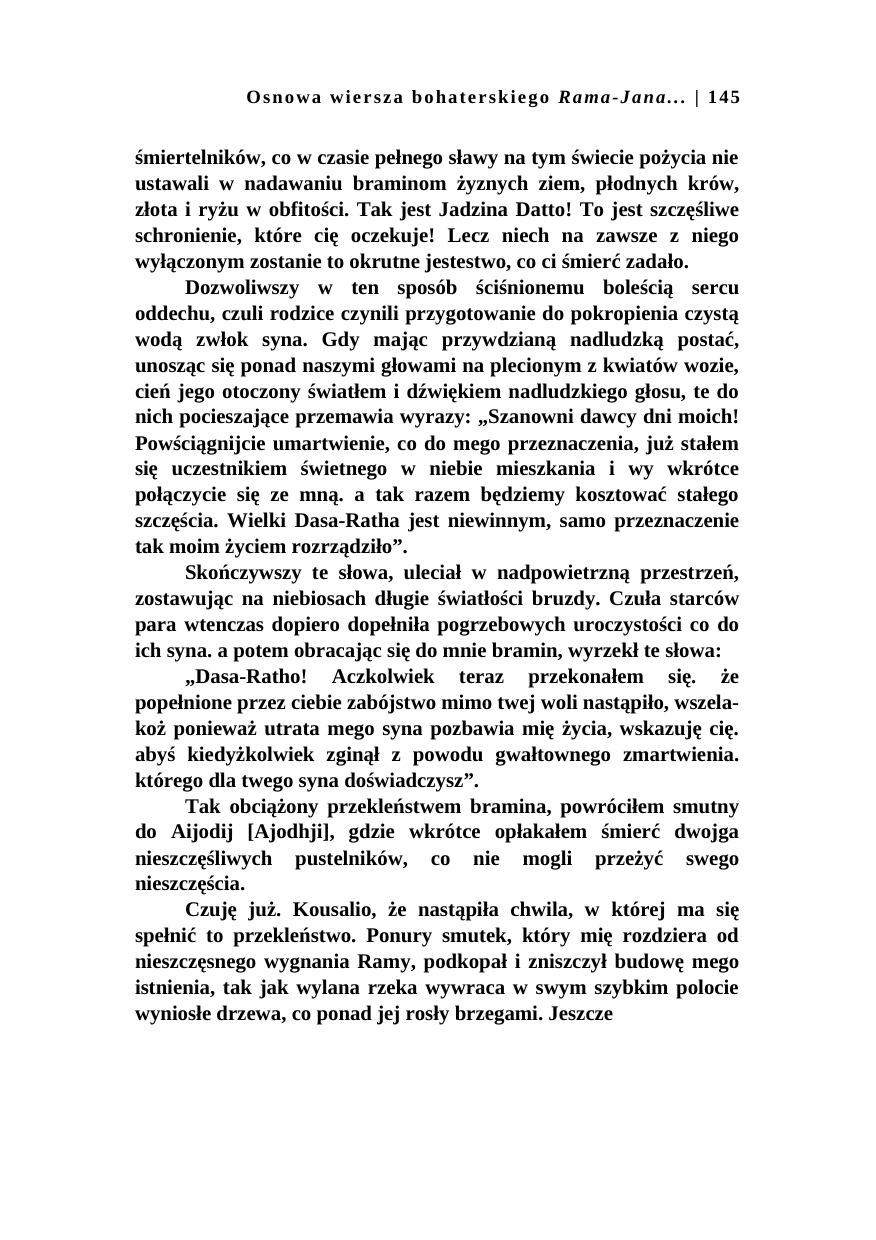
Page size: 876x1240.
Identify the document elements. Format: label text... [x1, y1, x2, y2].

text Osnowa wiersza bohaterskiego Rama-Jana... | 145 [135, 88, 740, 107]
text Skończywszy te słowa, uleciał w nadpowietrzną przestrzeń, zostawując na niebiosach długie światłości bruzdy. Czuła starców para wtenczas dopiero dopełniła pogrzebowych uroczystości co do ich syna. a potem obracając się do mnie bramin, wyrzekł te słowa: [135, 559, 740, 663]
text Dozwoliwszy w ten sposób ściśnionemu boleścią sercu oddechu, czuli rodzice czynili przygotowanie do pokropienia czystą wodą zwłok syna. Gdy mając przywdzianą nadludzką postać, unosząc się ponad naszymi głowami na plecionym z kwiatów wozie, cień jego otoczony światłem i dźwiękiem nadludzkiego głosu, te do nich pocieszające przemawia wyrazy: „Szanowni dawcy dni moich! Powściągnijcie umartwienie, co do mego przeznaczenia, już stałem się uczestnikiem świetnego w niebie mieszkania i wy wkrótce połączycie się ze mną. a tak razem będziemy kosztować stałego szczęścia. Wielki Dasa-Ratha jest niewinnym, samo przeznaczenie tak moim życiem rozrządziło”. [135, 273, 740, 559]
text śmiertelników, co w czasie pełnego sławy na tym świecie pożycia nie ustawali w nadawaniu braminom żyznych ziem, płodnych krów, złota i ryżu w obfitości. Tak jest Jadzina Datto! To jest szczęśliwe schronienie, które cię oczekuje! Lecz niech na zawsze z niego wyłączonym zostanie to okrutne jestestwo, co ci śmierć zadało. [135, 144, 740, 273]
text Czuję już. Kousalio, że nastąpiła chwila, w której ma się spełnić to przekleństwo. Ponury smutek, który mię rozdziera od nieszczęsnego wygnania Ramy, podkopał i zniszczył budowę mego istnienia, tak jak wylana rzeka wywraca w swym szybkim polocie wyniosłe drzewa, co ponad jej rosły brzegami. Jeszcze [135, 896, 740, 1026]
text „Dasa-Ratho! Aczkolwiek teraz przekonałem się. że popełnione przez ciebie zabójstwo mimo twej woli nastąpiło, wszela- koż ponieważ utrata mego syna pozbawia mię życia, wskazuję cię. abyś kiedyżkolwiek zginął z powodu gwałtownego zmartwienia. którego dla twego syna doświadczysz”. [135, 663, 740, 792]
text Tak obciążony przekleństwem bramina, powróciłem smutny do Aijodij [Ajodhji], gdzie wkrótce opłakałem śmierć dwojga nieszczęśliwych pustelników, co nie mogli przeżyć swego nieszczęścia. [135, 792, 740, 896]
